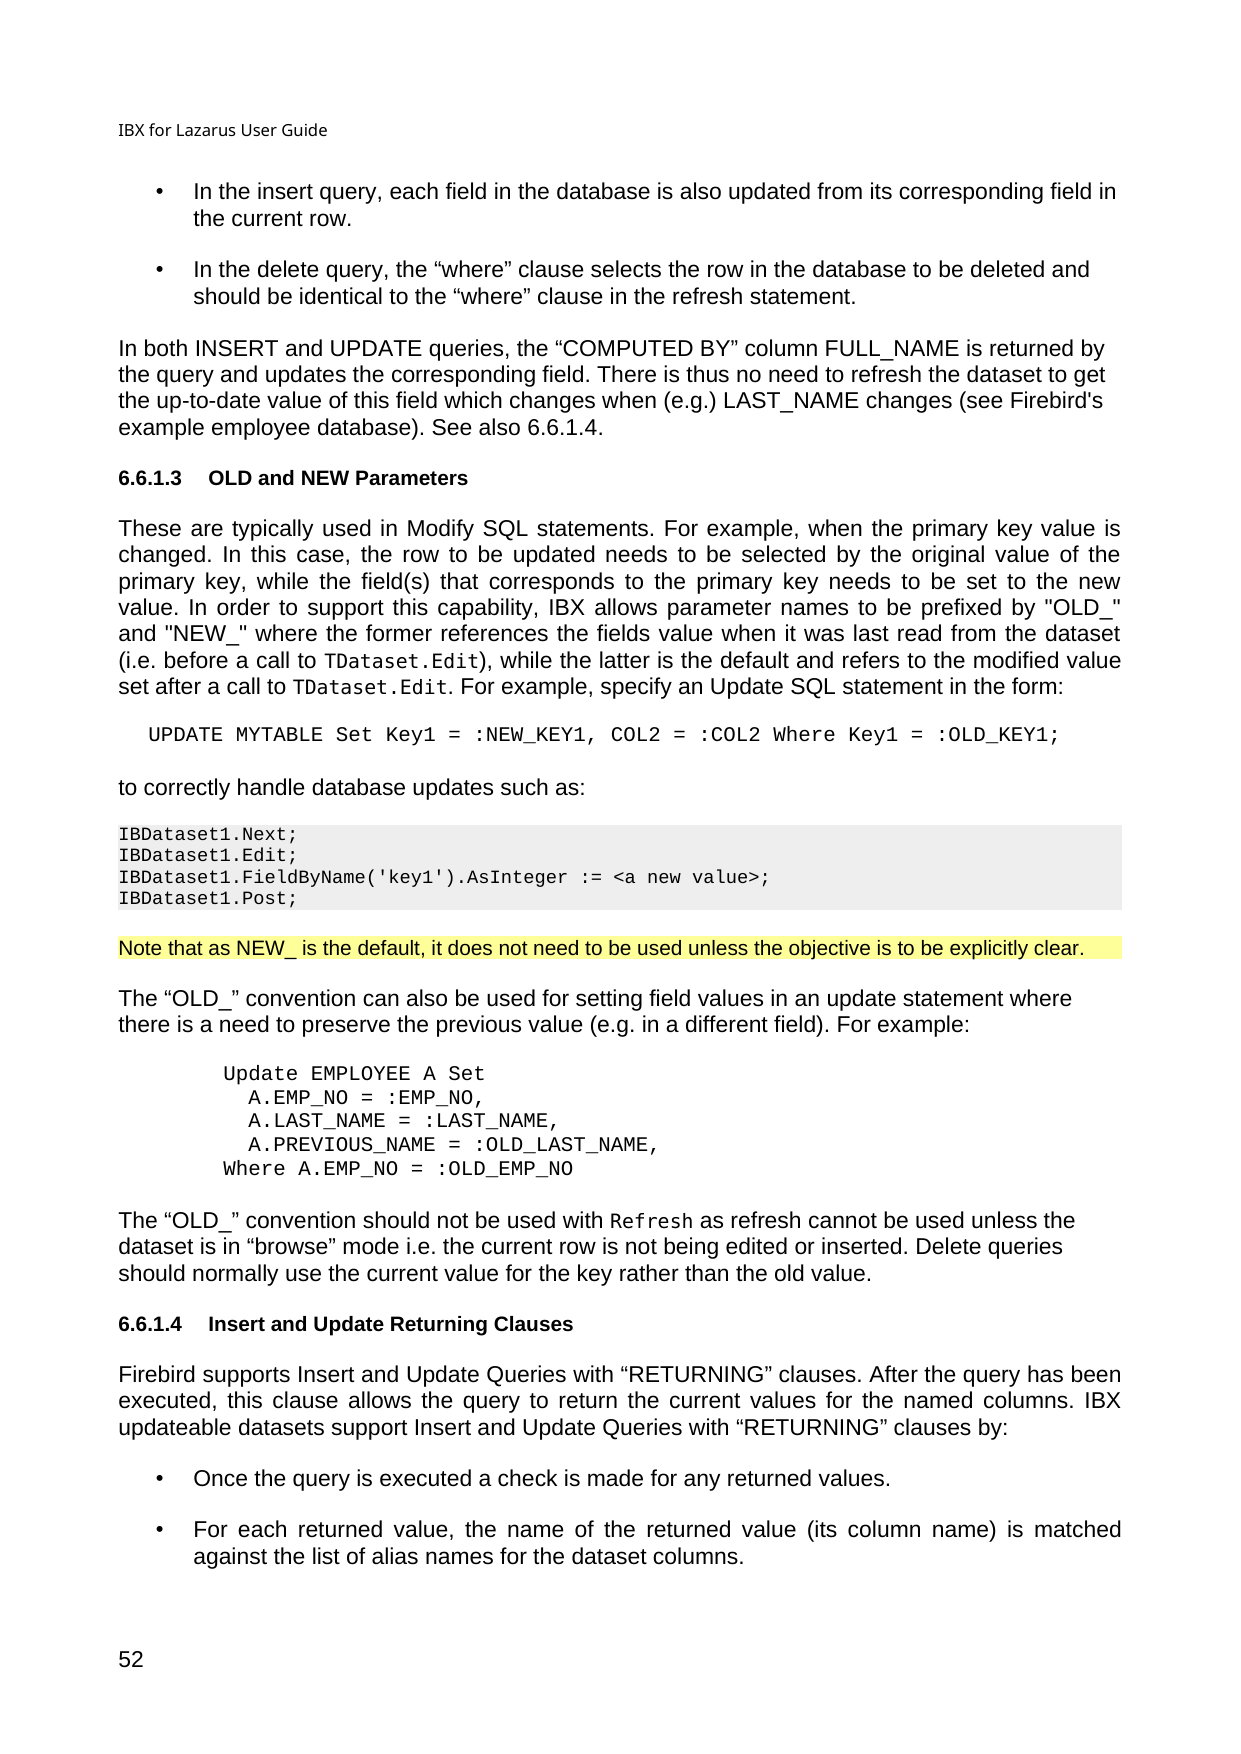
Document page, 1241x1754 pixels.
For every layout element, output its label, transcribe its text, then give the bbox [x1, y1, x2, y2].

text IBDataset1.Edit; [118, 846, 1122, 867]
text UPDATE MYTABLE Set Key1 = :NEW_KEY1, COL2 = :COL2 Where Key1 = :OLD_KEY1; [148, 724, 1122, 748]
text IBDataset1.FieldByName('key1').AsInteger := <a new value>; [118, 867, 1122, 889]
text A.EMP_NO = :EMP_NO, [223, 1087, 1122, 1111]
text In both INSERT and UPDATE queries, the “COMPUTED BY” column FULL_NAME is returned by the query and updates the corresponding field. There is thus no need to refresh the dataset to get the up-to-date value of this field which changes when (e.g.) LAST_NAME changes (see Firebird's example employee database). See also 6.6.1.4. [118, 334, 1122, 440]
text Note that as NEW_ is the default, it does not need to be used unless the objective is to be explicitly clear. [118, 936, 1122, 959]
subtitle Insert and Update Returning Clauses [118, 1312, 1122, 1336]
list For each returned value, the name of the returned value (its column name) is matched against the list of alias names for the dataset columns. [156, 1516, 1122, 1569]
subtitle OLD and NEW Parameters [118, 466, 1122, 489]
list In the delete query, the “where” clause selects the row in the database to be deleted and should be identical to the “where” clause in the refresh statement. [156, 256, 1122, 309]
text to correctly handle database updates such as: [118, 774, 1122, 800]
list Once the query is executed a check is made for any returned values. [156, 1465, 1122, 1491]
text Where A.EMP_NO = :OLD_EMP_NO [223, 1158, 1122, 1181]
text These are typically used in Modify SQL statements. For example, when the primary key value is changed. In this case, the row to be updated needs to be selected by the original value of the primary key, while the field(s) that corresponds to the primary key needs to be set to the new value. In order to support this capability, IBX allows parameter names to be prefixed by "OLD_" and "NEW_" where the former references the fields value when it was last read from the dataset (i.e. before a call to TDataset.Edit), while the latter is the default and refers to the modified value set after a call to TDataset.Edit. For example, specify an Update SQL statement in the form: [118, 515, 1122, 699]
text IBDataset1.Post; [118, 889, 1122, 910]
text The “OLD_” convention should not be used with Refresh as refresh cannot be used unless the dataset is in “browse” mode i.e. the current row is not being edited or inserted. Delete queries should normally use the current value for the key rather than the old value. [118, 1207, 1122, 1286]
text Firebird supports Insert and Update Queries with “RETURNING” clauses. After the query has been executed, this clause allows the query to return the current values for the named columns. IBX updateable datasets support Insert and Update Queries with “RETURNING” clauses by: [118, 1361, 1122, 1440]
text A.LAST_NAME = :LAST_NAME, [223, 1111, 1122, 1134]
text A.PREVIOUS_NAME = :OLD_LAST_NAME, [223, 1134, 1122, 1158]
list In the insert query, each field in the database is also updated from its corresponding field in the current row. [156, 178, 1122, 231]
text Update EMPLOYEE A Set [223, 1063, 1122, 1087]
text IBDataset1.Next; [118, 825, 1122, 846]
text The “OLD_” convention can also be used for setting field values in an update statement where there is a need to preserve the previous value (e.g. in a different field). For example: [118, 985, 1122, 1038]
